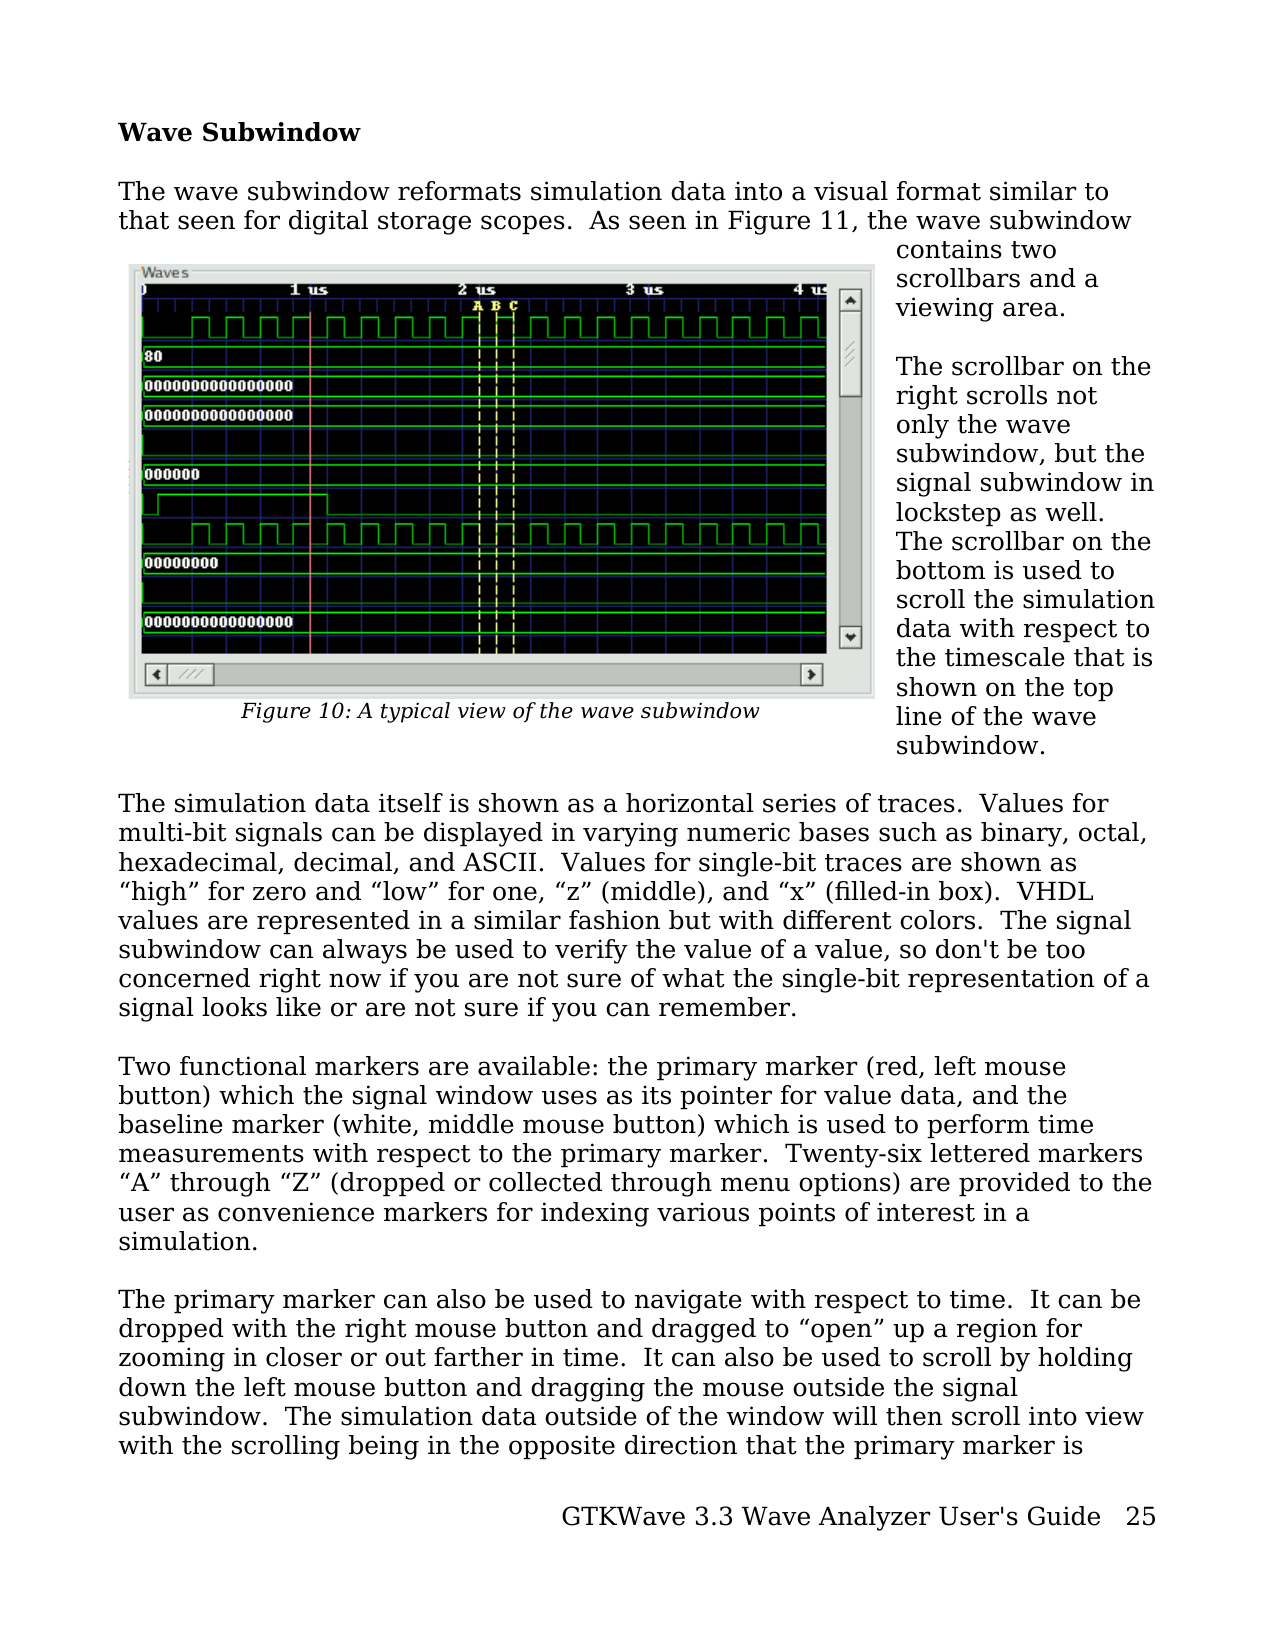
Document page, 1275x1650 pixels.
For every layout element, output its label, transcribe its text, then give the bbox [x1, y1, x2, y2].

text Figure 10: A typical view of the wave subwindow [128, 699, 875, 723]
text The scrollbar on the right scrolls not only the wave subwindow, but the signal subwindow in lockstep as well. The scrollbar on the bottom is used to scroll the simulation data with respect to the timescale that is shown on the top line of the wave subwindow. [118, 352, 1157, 760]
text The primary marker can also be used to navigate with respect to time. It can be dropped with the right mouse button and dragged to “open” up a region for zooming in closer or out farther in time. It can also be used to scroll by holding down the left mouse button and dragging the mouse outside the signal subwindow. The simulation data outside of the window will then scroll into view with the scrolling being in the opposite direction that the primary marker is [118, 1285, 1157, 1460]
text Two functional markers are available: the primary marker (red, left mouse button) which the signal window uses as its pointer for value data, and the baseline marker (white, middle mouse button) which is used to perform time measurements with respect to the primary marker. Twenty-six lettered markers “A” through “Z” (dropped or collected through menu options) are provided to the user as convenience markers for indexing various points of interest in a simulation. [118, 1052, 1157, 1256]
text The simulation data itself is shown as a horizontal series of traces. Values for multi-bit signals can be displayed in varying numeric bases such as binary, octal, hexadecimal, decimal, and ASCII. Values for single-bit traces are shown as “high” for zero and “low” for one, “z” (middle), and “x” (filled-in box). VHDL values are represented in a similar fashion but with different colors. The signal subwindow can always be used to verify the value of a value, so don't be too concerned right now if you are not sure of what the single-bit representation of a signal looks like or are not sure if you can remember. [118, 789, 1157, 1023]
text The wave subwindow reformats simulation data into a visual format similar to that seen for digital storage scopes. As seen in Figure 11, the wave subwindow contains two scrollbars and a viewing area. [118, 177, 1157, 752]
text Wave Subwindow [118, 118, 1157, 147]
picture [128, 264, 875, 699]
